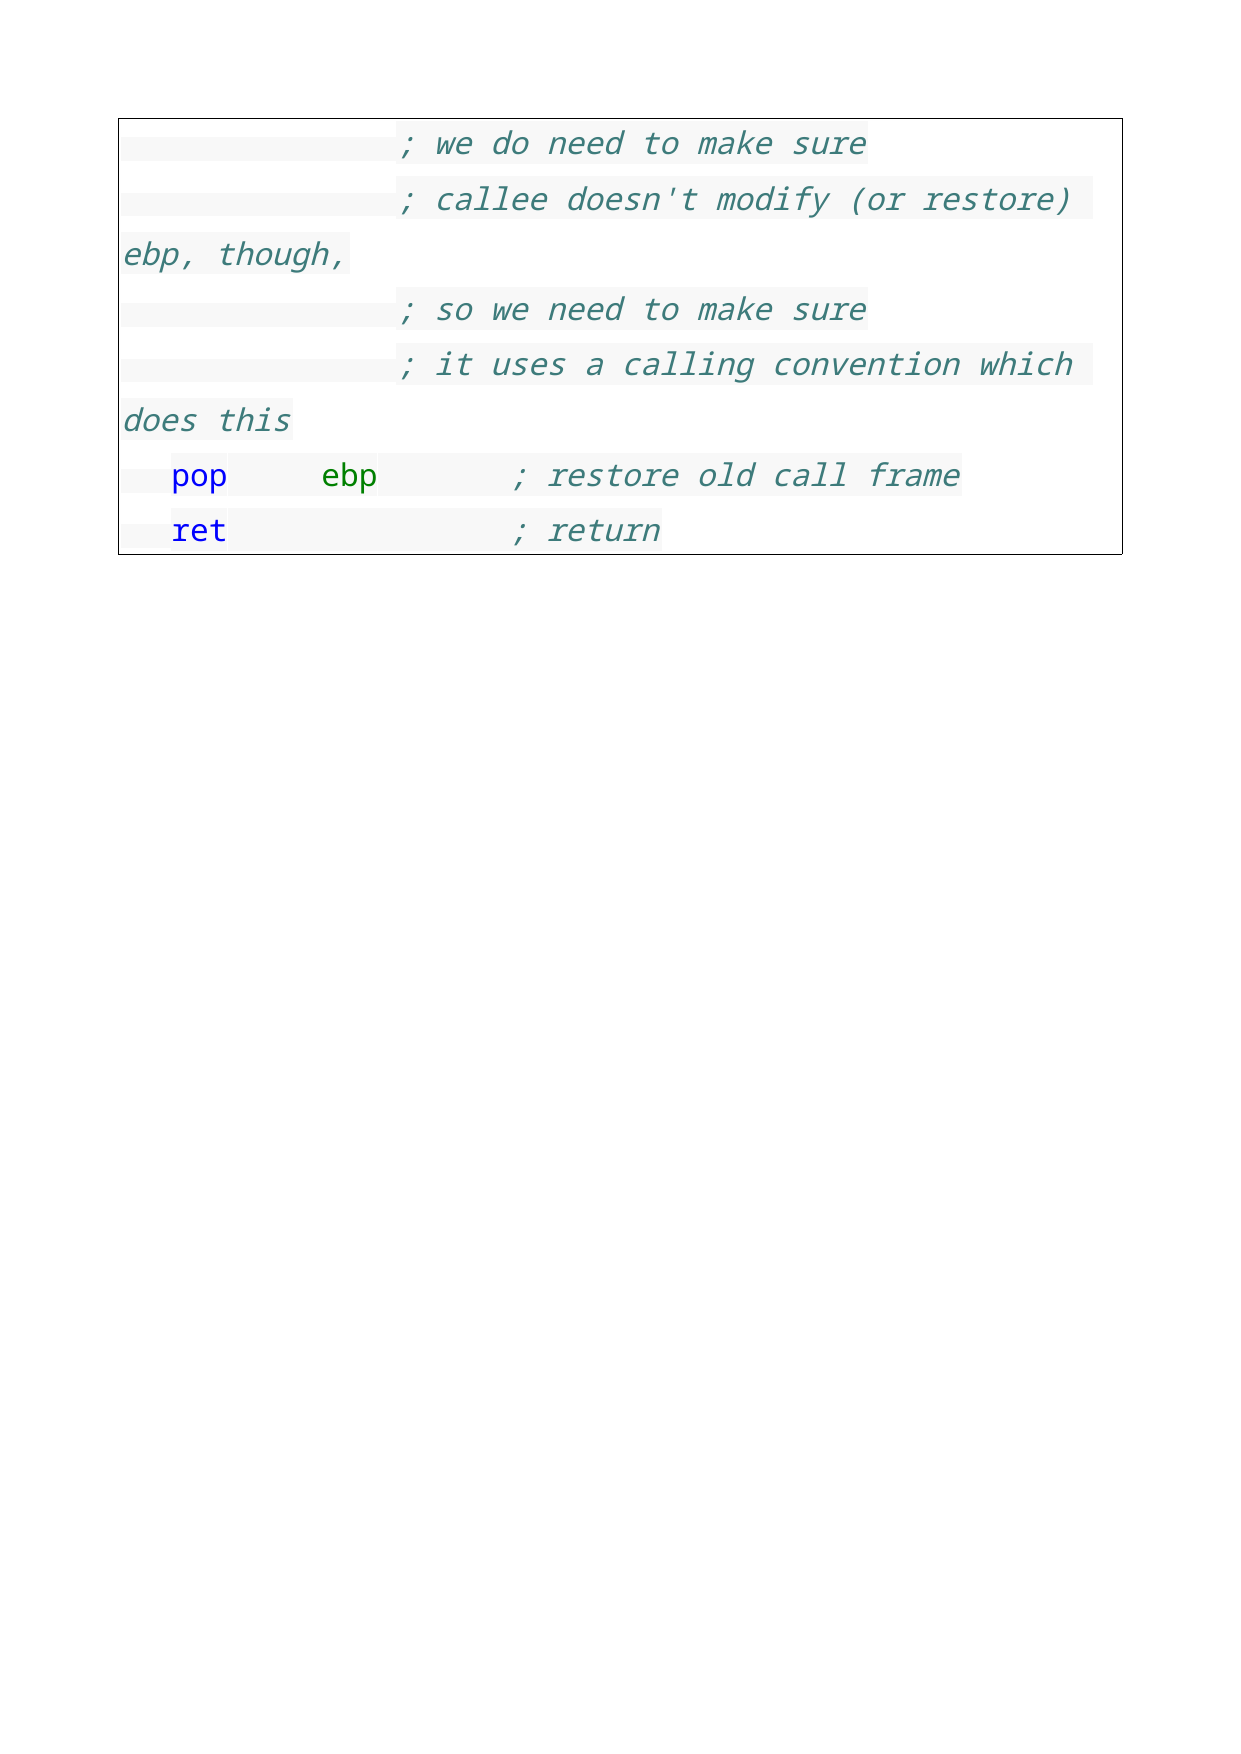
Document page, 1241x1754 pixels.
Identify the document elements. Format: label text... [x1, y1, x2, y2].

text ; so we need to make sure [119, 284, 1122, 330]
text ; it uses a calling convention which does this [119, 339, 1122, 440]
text pop ebp ; restore old call frame [119, 450, 1122, 496]
text ; callee doesn't modify (or restore) ebp, though, [119, 173, 1122, 274]
text ; we do need to make sure [119, 119, 1122, 164]
text ret ; return [119, 505, 1122, 554]
